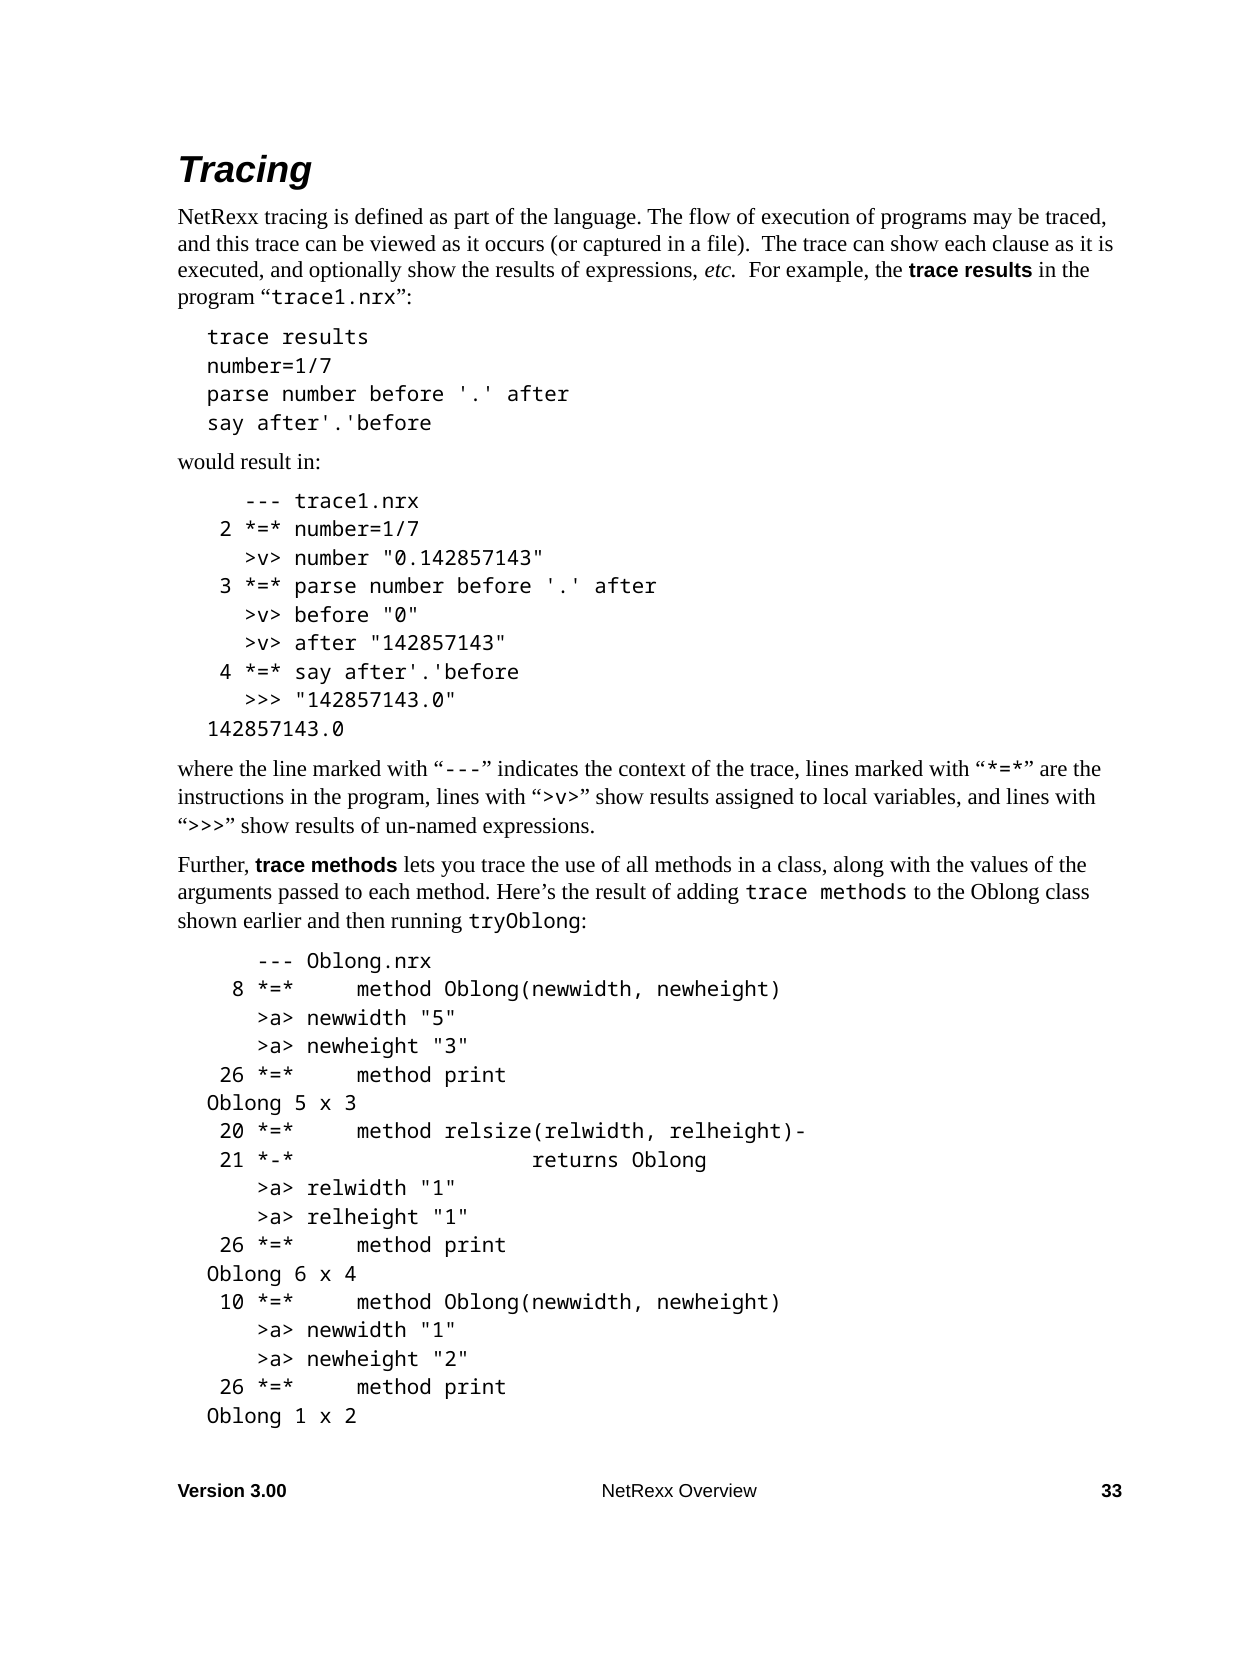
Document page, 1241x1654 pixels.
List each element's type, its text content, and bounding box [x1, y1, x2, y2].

text would result in: [177, 448, 1122, 474]
text trace results number=1/7 parse number before '.' after say after'.'before [207, 322, 1122, 436]
text NetRexx tracing is defined as part of the language. The flow of execution of programs may be traced, and this trace can be viewed as it occurs (or captured in a file). The trace can show each clause as it is executed, and optionally show the results of expressions, etc. For example, the trace results in the program “trace1.nrx”: [177, 203, 1122, 311]
text where the line marked with “---” indicates the context of the trace, lines marked with “*=*” are the instructions in the program, lines with “>v>” show results assigned to local variables, and lines with “>>>” show results of un-named expressions. [177, 754, 1122, 839]
subtitle Tracing [177, 148, 1122, 191]
text --- trace1.nrx 2 *=* number=1/7 >v> number "0.142857143" 3 *=* parse number before '.' after >v> before "0" >v> after "142857143" 4 *=* say after'.'before >>> "142857143.0" 142857143.0 [207, 486, 1122, 742]
text Further, trace methods lets you trace the use of all methods in a class, along with the values of the arguments passed to each method. Here’s the result of adding trace methods to the Oblong class shown earlier and then running tryOblong: [177, 851, 1122, 934]
text --- Oblong.nrx 8 *=* method Oblong(newwidth, newheight) >a> newwidth "5" >a> newheight "3" 26 *=* method print Oblong 5 x 3 20 *=* method relsize(relwidth, relheight)- 21 *-* returns Oblong >a> relwidth "1" >a> relheight "1" 26 *=* method print Oblong 6 x 4 10 *=* method Oblong(newwidth, newheight) >a> newwidth "1" >a> newheight "2" 26 *=* method print Oblong 1 x 2 [207, 946, 1122, 1429]
